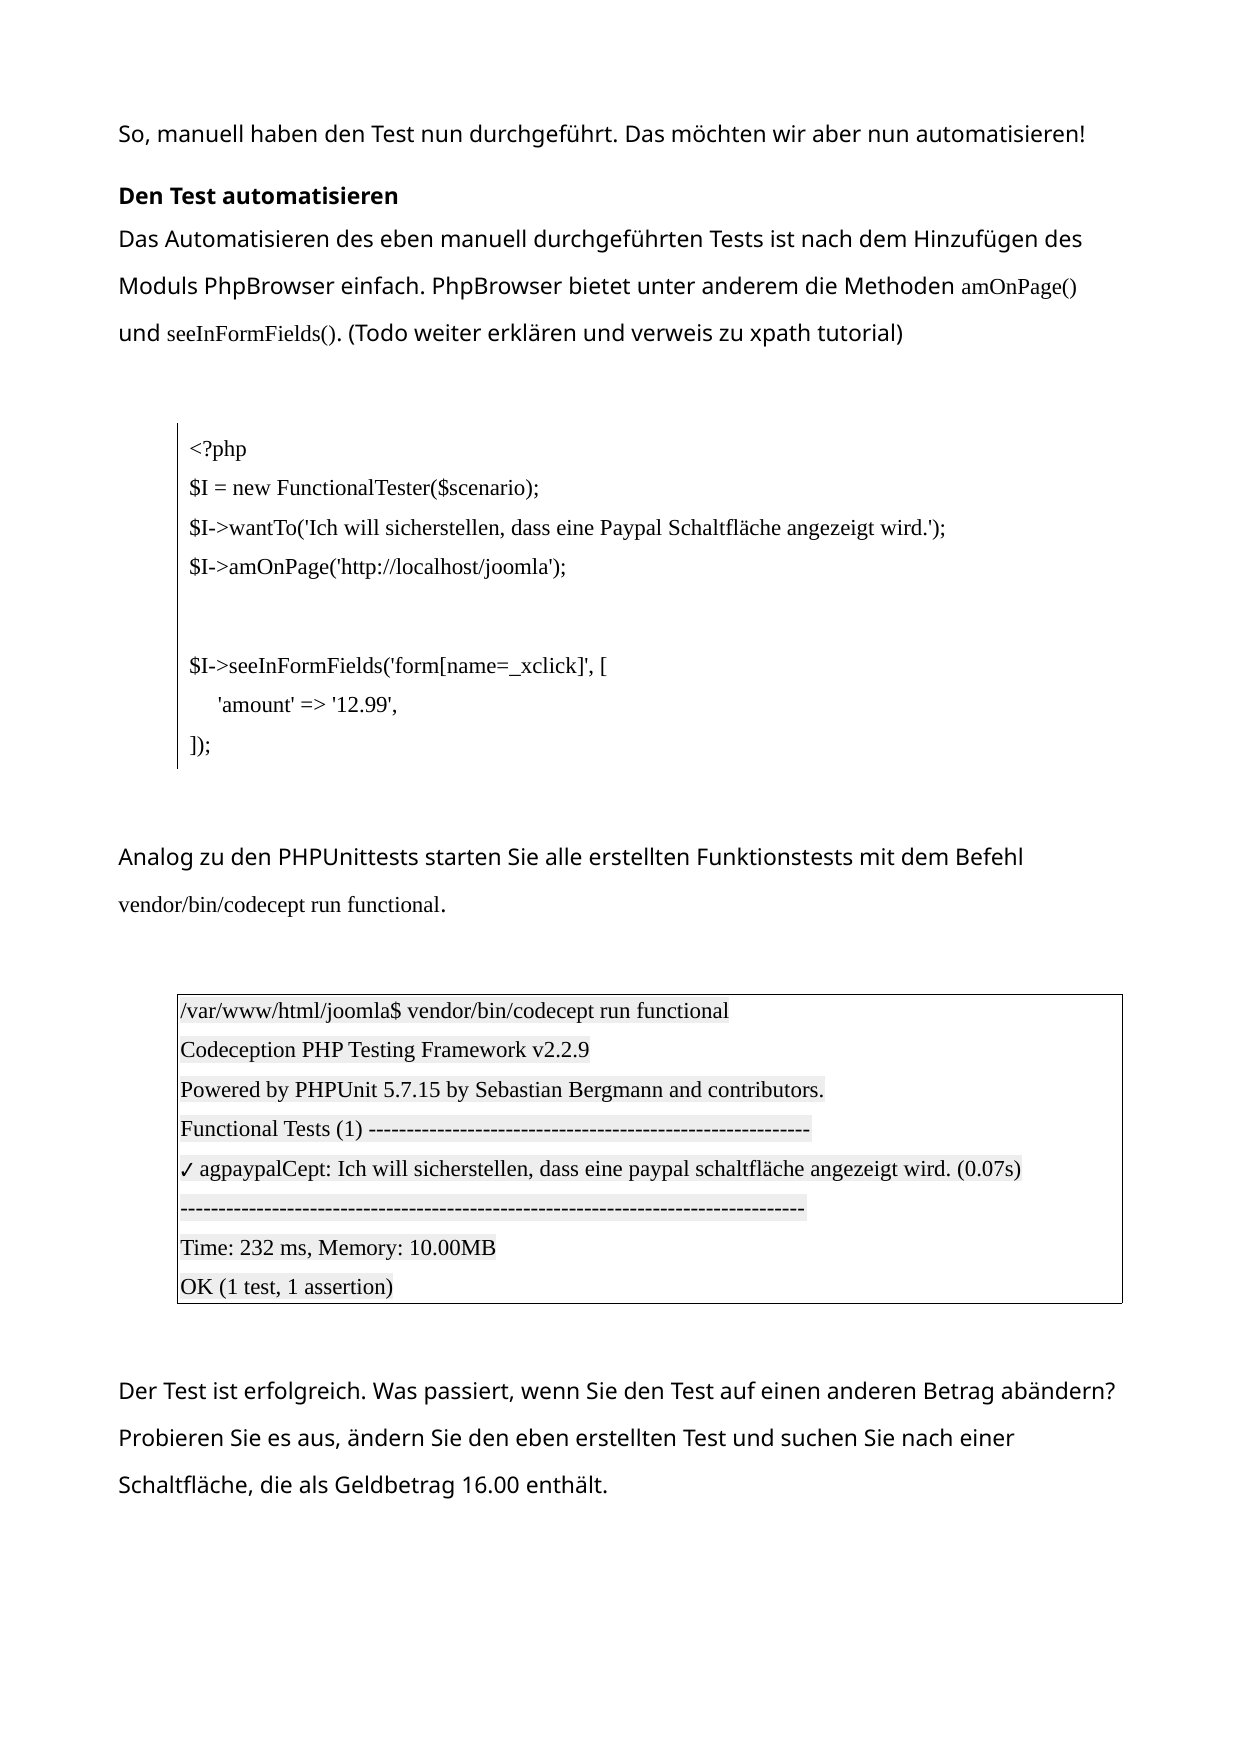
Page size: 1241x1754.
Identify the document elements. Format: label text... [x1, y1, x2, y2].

subtitle Den Test automatisieren [118, 179, 1122, 211]
text <?php $I = new FunctionalTester($scenario); $I->wantTo('Ich will sicherstellen, dass eine Paypal Schaltfläche angezeigt wird.'); $I->amOnPage('http://localhost/joomla'); [178, 423, 1122, 579]
text Das Automatisieren des eben manuell durchgeführten Tests ist nach dem Hinzufügen des Moduls PhpBrowser einfach. PhpBrowser bietet unter anderem die Methoden amOnPage() und seeInFormFields(). (Todo weiter erklären und verweis zu xpath tutorial) [118, 223, 1122, 348]
text Analog zu den PHPUnittests starten Sie alle erstellten Funktionstests mit dem Befehl vendor/bin/codecept run functional. [118, 841, 1122, 919]
text /var/www/html/joomla$ vendor/bin/codecept run functional Codeception PHP Testing Framework v2.2.9 Powered by PHPUnit 5.7.15 by Sebastian Bergmann and contributors. Functional Tests (1) ---------------------------------------------------------- ✔ agpaypalCept: Ich will sicherstellen, dass eine paypal schaltfläche angezeigt wird. (0.07s) ---------------------------------------------------------------------------------- Time: 232 ms, Memory: 10.00MB OK (1 test, 1 assertion) [178, 995, 1122, 1303]
text $I->seeInFormFields('form[name=_xclick]', [ 'amount' => '12.99', ]); [178, 640, 1122, 769]
text So, manuell haben den Test nun durchgeführt. Das möchten wir aber nun automatisieren! [118, 118, 1122, 149]
text Der Test ist erfolgreich. Was passiert, wenn Sie den Test auf einen anderen Betrag abändern? Probieren Sie es aus, ändern Sie den eben erstellten Test und suchen Sie nach einer Schaltfläche, die als Geldbetrag 16.00 enthält. [118, 1375, 1122, 1500]
